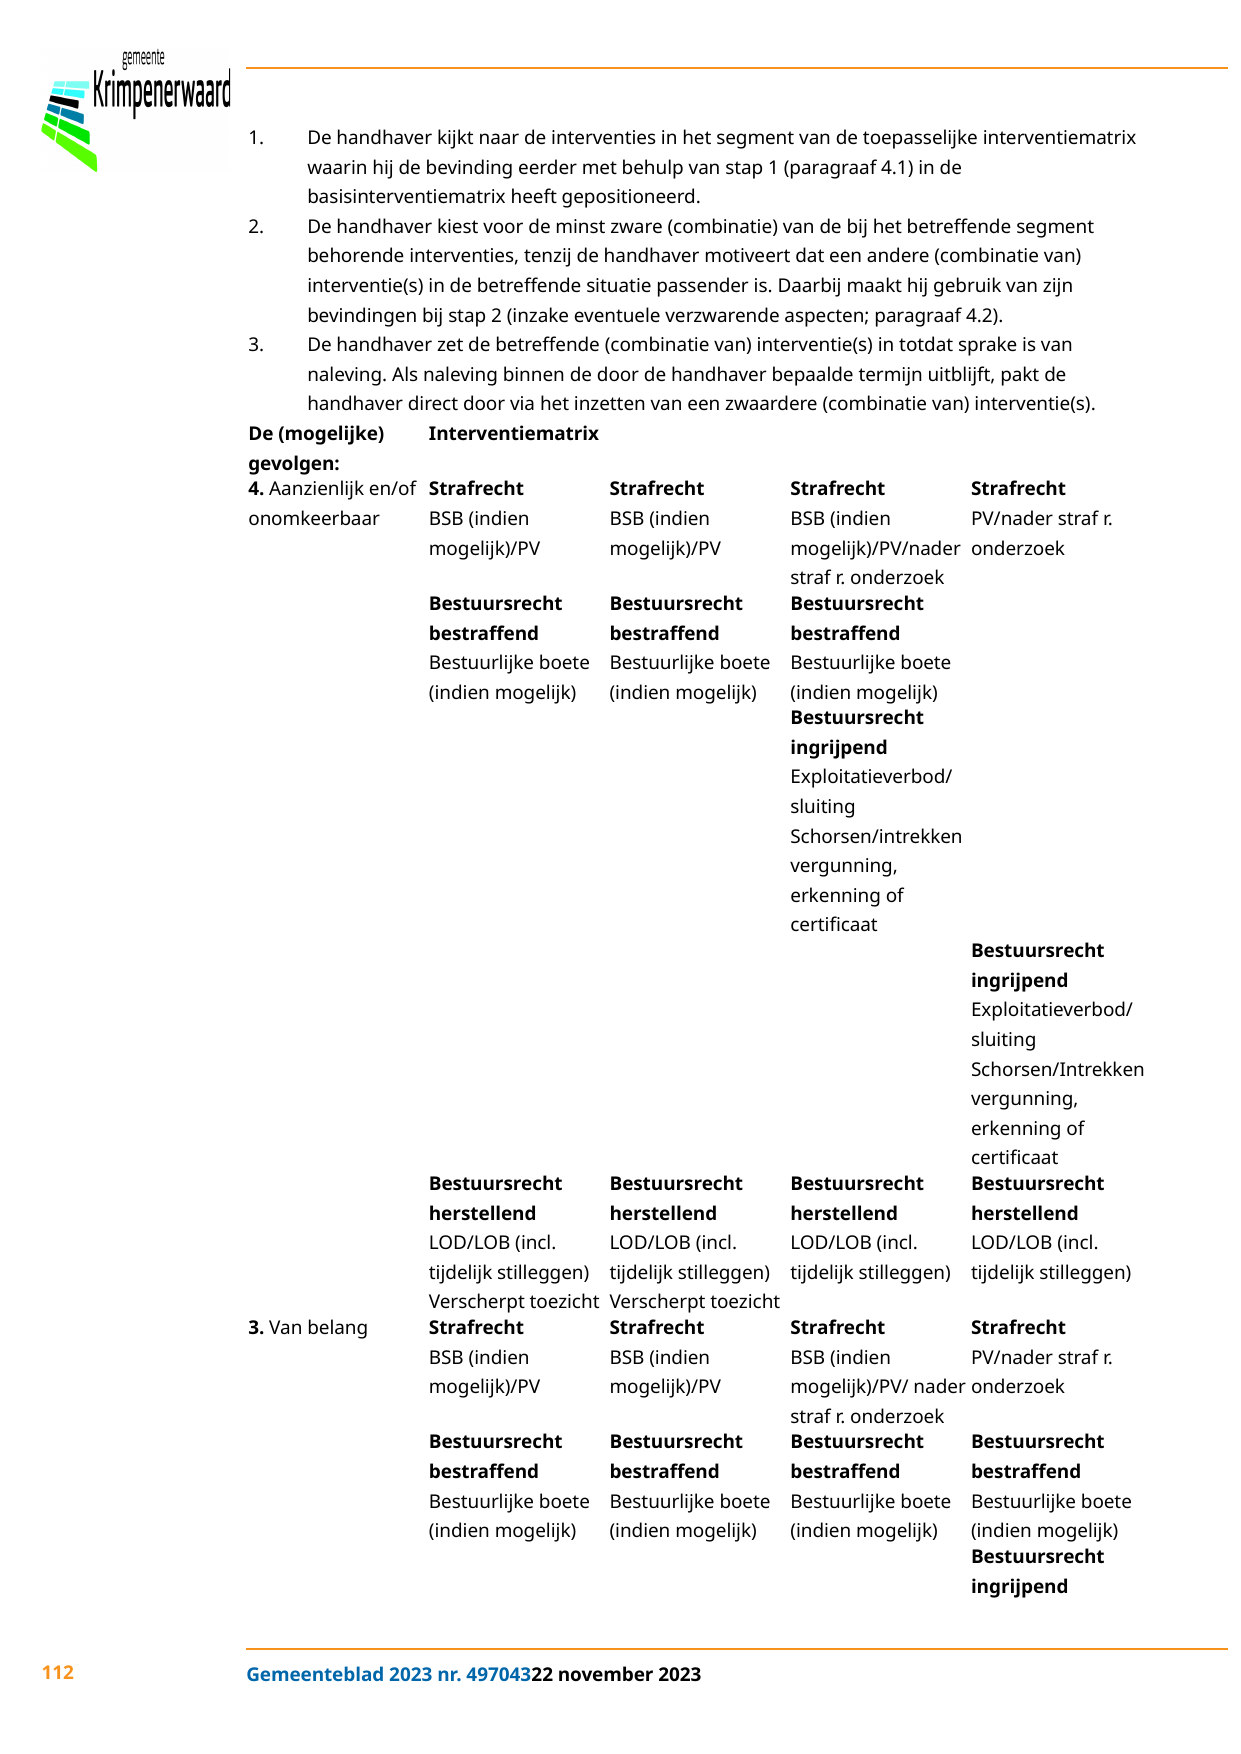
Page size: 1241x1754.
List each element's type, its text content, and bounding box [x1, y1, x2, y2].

table_cell Bestuursrecht herstellend LOD/LOB (incl. tijdelijk stilleggen) [790, 1170, 971, 1314]
table_cell Bestuursrecht bestraffend Bestuurlijke boete (indien mogelijk) [429, 590, 609, 704]
table_cell Strafrecht PV/nader straf r. onderzoek [971, 1314, 1152, 1429]
picture [41, 47, 231, 172]
table_cell [429, 938, 609, 1170]
table_cell Strafrecht BSB (indien mogelijk)/PV [429, 1314, 609, 1429]
table_cell [429, 705, 609, 937]
table_cell [429, 1543, 609, 1598]
list De handhaver zet de betreffende (combinatie van) interventie(s) in totdat sprake is van naleving. Als naleving binnen de door de handhaver bepaalde termijn uitblijft, pakt de handhaver direct door via het inzetten van een zwaardere (combinatie van) interventie(s). [248, 331, 1152, 416]
table_cell Strafrecht PV/nader straf r. onderzoek [971, 476, 1152, 590]
table_cell [971, 590, 1152, 704]
table_cell [609, 705, 790, 937]
table_cell [971, 705, 1152, 937]
table_cell Bestuursrecht bestraffend Bestuurlijke boete (indien mogelijk) [429, 1429, 609, 1543]
table_cell Bestuursrecht ingrijpend Exploitatieverbod/sluiting Schorsen/Intrekken vergunning, erkenning of certificaat [971, 938, 1152, 1170]
table_cell Bestuursrecht bestraffend Bestuurlijke boete (indien mogelijk) [609, 590, 790, 704]
table_cell Strafrecht BSB (indien mogelijk)/PV/ nader straf r. onderzoek [790, 1314, 971, 1429]
table_cell [609, 938, 790, 1170]
table_cell [790, 938, 971, 1170]
table_cell [248, 590, 429, 704]
table_cell [248, 1429, 429, 1543]
table_cell 3. Van belang [248, 1314, 429, 1429]
table_cell [248, 1170, 429, 1314]
table_cell Strafrecht BSB (indien mogelijk)/PV [609, 476, 790, 590]
table_cell Bestuursrecht ingrijpend Exploitatieverbod/sluiting Schorsen/intrekken vergunning, erkenning of certificaat [790, 705, 971, 937]
table_cell Bestuursrecht bestraffend Bestuurlijke boete (indien mogelijk) [790, 1429, 971, 1543]
table_cell Bestuursrecht bestraffend Bestuurlijke boete (indien mogelijk) [971, 1429, 1152, 1543]
table_cell [248, 938, 429, 1170]
table_cell Strafrecht BSB (indien mogelijk)/PV [429, 476, 609, 590]
table_cell 4. Aanzienlijk en/of onomkeerbaar [248, 476, 429, 590]
table_cell [248, 705, 429, 937]
list De handhaver kijkt naar de interventies in het segment van de toepasselijke interventiematrix waarin hij de bevinding eerder met behulp van stap 1 (paragraaf 4.1) in de basisinterventiematrix heeft gepositioneerd. [248, 124, 1152, 209]
list De handhaver kiest voor de minst zware (combinatie) van de bij het betreffende segment behorende interventies, tenzij de handhaver motiveert dat een andere (combinatie van) interventie(s) in de betreffende situatie passender is. Daarbij maakt hij gebruik van zijn bevindingen bij stap 2 (inzake eventuele verzwarende aspecten; paragraaf 4.2). [248, 213, 1152, 328]
table_header Interventiematrix [429, 420, 1152, 476]
table_cell [248, 1543, 429, 1598]
table_cell Bestuursrecht ingrijpend [971, 1543, 1152, 1598]
table_cell Bestuursrecht herstellend LOD/LOB (incl. tijdelijk stilleggen) [971, 1170, 1152, 1314]
table_cell Bestuursrecht herstellend LOD/LOB (incl. tijdelijk stilleggen) Verscherpt toezicht [609, 1170, 790, 1314]
table_cell [790, 1543, 971, 1598]
table_cell Strafrecht BSB (indien mogelijk)/PV [609, 1314, 790, 1429]
table_cell Bestuursrecht bestraffend Bestuurlijke boete (indien mogelijk) [790, 590, 971, 704]
table_cell [609, 1543, 790, 1598]
table_header De (mogelijke) gevolgen: [248, 420, 429, 476]
table_cell Bestuursrecht bestraffend Bestuurlijke boete (indien mogelijk) [609, 1429, 790, 1543]
table_cell Strafrecht BSB (indien mogelijk)/PV/nader straf r. onderzoek [790, 476, 971, 590]
table_cell Bestuursrecht herstellend LOD/LOB (incl. tijdelijk stilleggen) Verscherpt toezicht [429, 1170, 609, 1314]
